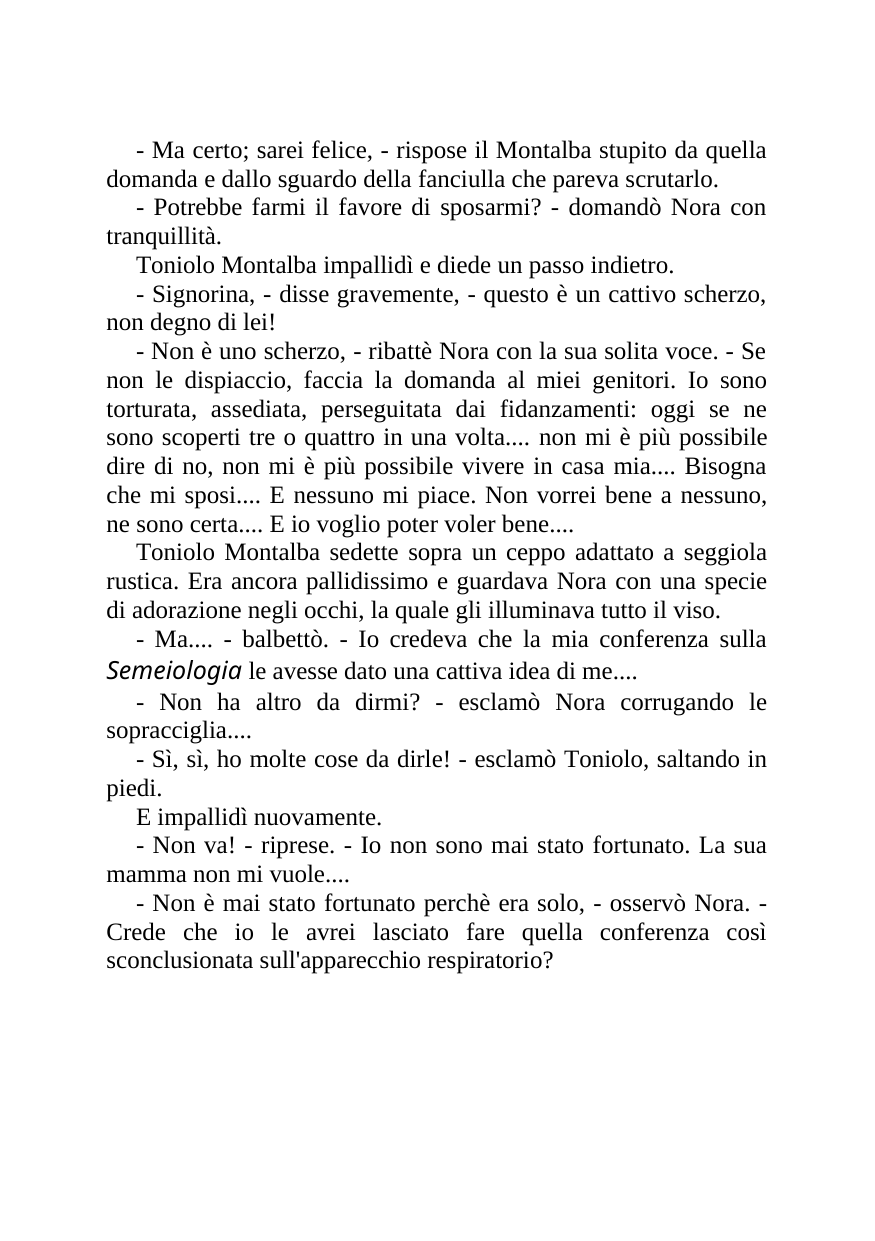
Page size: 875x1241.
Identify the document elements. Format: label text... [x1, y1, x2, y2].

text - Non va! - riprese. - Io non sono mai stato fortunato. La sua mamma non mi vuole.... [106, 830, 768, 888]
text E impallidì nuovamente. [106, 802, 768, 830]
text - Potrebbe farmi il favore di sposarmi? - domandò Nora con tranquillità. [106, 192, 768, 250]
text - Ma certo; sarei felice, - rispose il Montalba stupito da quella domanda e dallo sguardo della fanciulla che pareva scrutarlo. [106, 135, 768, 192]
text Toniolo Montalba sedette sopra un ceppo adattato a seggiola rustica. Era ancora pallidissimo e guardava Nora con una specie di adorazione negli occhi, la quale gli illuminava tutto il viso. [106, 537, 768, 624]
text - Non è uno scherzo, - ribattè Nora con la sua solita voce. - Se non le dispiaccio, faccia la domanda al miei genitori. Io sono torturata, assediata, perseguitata dai fidanzamenti: oggi se ne sono scoperti tre o quattro in una volta.... non mi è più possibile dire di no, non mi è più possibile vivere in casa mia.... Bisogna che mi sposi.... E nessuno mi piace. Non vorrei bene a nessuno, ne sono certa.... E io voglio poter voler bene.... [106, 336, 768, 537]
text - Sì, sì, ho molte cose da dirle! - esclamò Toniolo, saltando in piedi. [106, 744, 768, 802]
text - Ma.... - balbettò. - Io credeva che la mia conferenza sulla Semeiologia le avesse dato una cattiva idea di me.... [106, 624, 768, 687]
text - Non è mai stato fortunato perchè era solo, - osservò Nora. - Crede che io le avrei lasciato fare quella conferenza così sconclusionata sull'apparecchio respiratorio? [106, 888, 768, 974]
text - Non ha altro da dirmi? - esclamò Nora corrugando le sopracciglia.... [106, 687, 768, 744]
text - Signorina, - disse gravemente, - questo è un cattivo scherzo, non degno di lei! [106, 279, 768, 336]
text Toniolo Montalba impallidì e diede un passo indietro. [106, 250, 768, 279]
